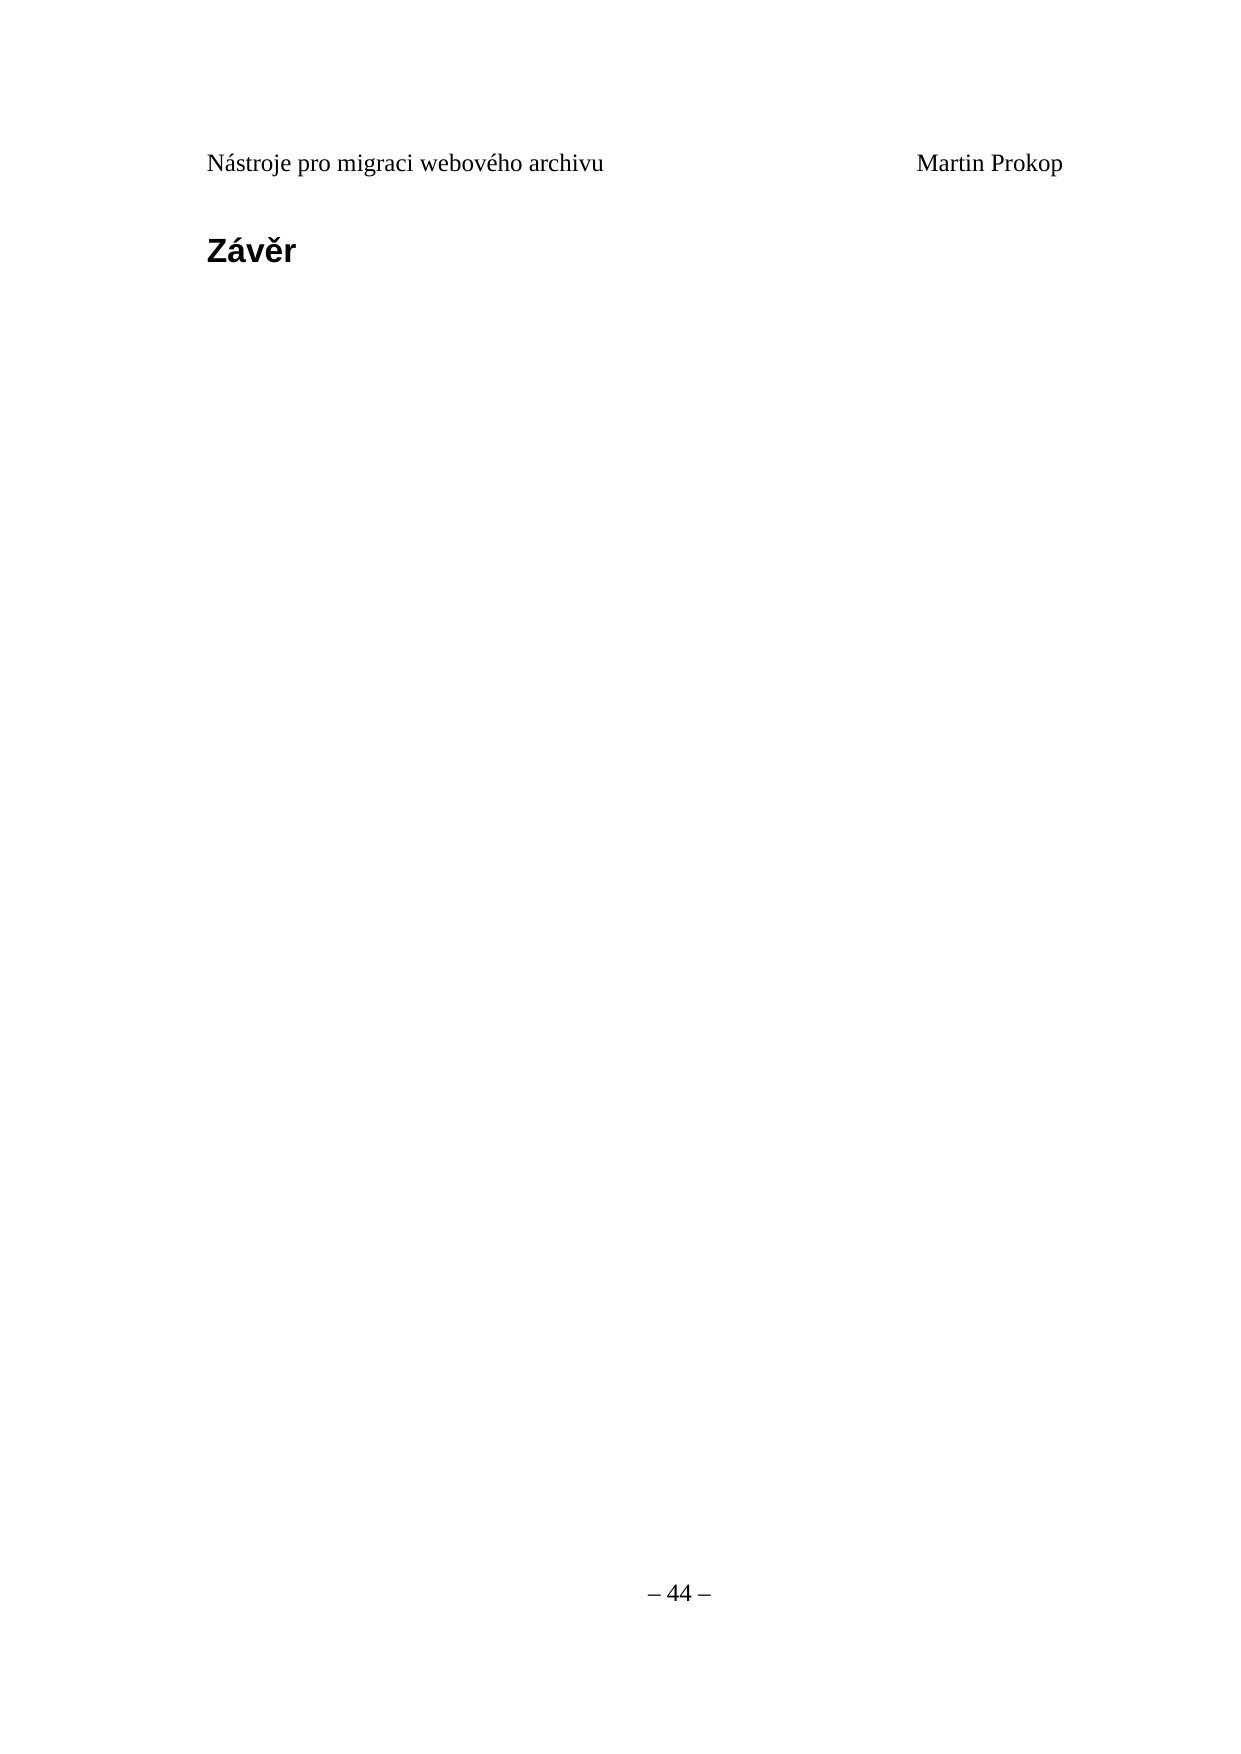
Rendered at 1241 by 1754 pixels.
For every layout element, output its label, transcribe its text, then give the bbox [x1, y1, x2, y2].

subtitle Závěr [207, 231, 1093, 269]
